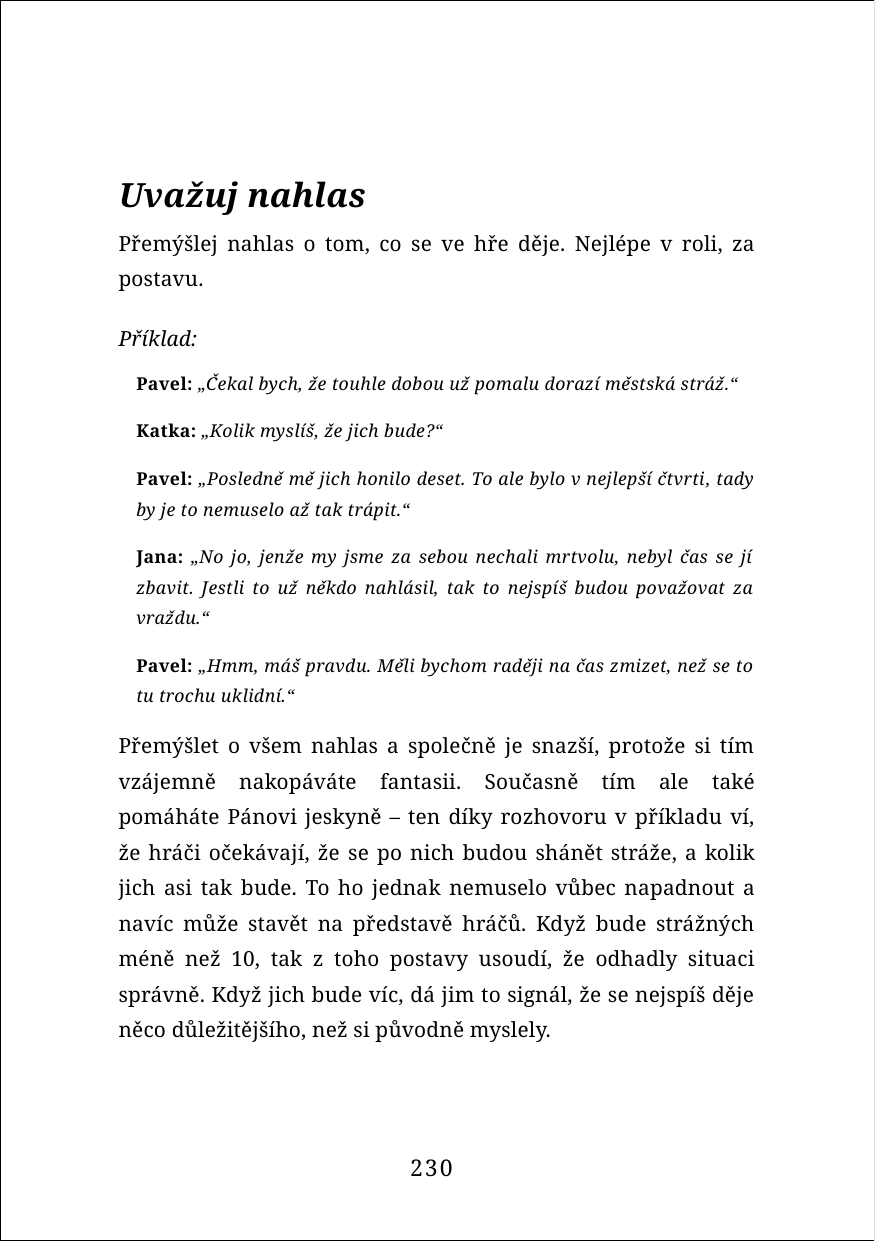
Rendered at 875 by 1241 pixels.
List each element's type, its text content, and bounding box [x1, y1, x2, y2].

text Pavel: „Posledně mě jich honilo deset. To ale bylo v nejlepší čtvrti, tady by je to nemuselo až tak trápit.“ [136, 467, 756, 521]
text Katka: „Kolik myslíš, že jich bude?“ [136, 419, 756, 443]
text Přemýšlet o všem nahlas a společně je snazší, protože si tím vzájemně nakopáváte fantasii. Současně tím ale také pomáháte Pánovi jeskyně – ten díky rozhovoru v příkladu ví, že hráči očekávají, že se po nich budou shánět stráže, a kolik jich asi tak bude. To ho jednak nemuselo vůbec napadnout a navíc může stavět na představě hráčů. Když bude strážných méně než 10, tak z toho postavy usoudí, že odhadly situaci správně. Když jich bude víc, dá jim to signál, že se nejspíš děje něco důležitějšího, než si původně myslely. [118, 731, 756, 1044]
text Pavel: „Hmm, máš pravdu. Měli bychom raději na čas zmizet, než se to tu trochu uklidní.“ [136, 653, 756, 708]
text Jana: „No jo, jenže my jsme za sebou nechali mrtvolu, nebyl čas se jí zbavit. Jestli to už někdo nahlásil, tak to nejspíš budou považovat za vraždu.“ [136, 545, 756, 629]
text Přemýšlej nahlas o tom, co se ve hře děje. Nejlépe v roli, za postavu. [118, 229, 756, 293]
text Příklad: [118, 324, 756, 352]
text Pavel: „Čekal bych, že touhle dobou už pomalu dorazí městská stráž.“ [136, 371, 756, 395]
subtitle Uvažuj nahlas [118, 172, 756, 217]
